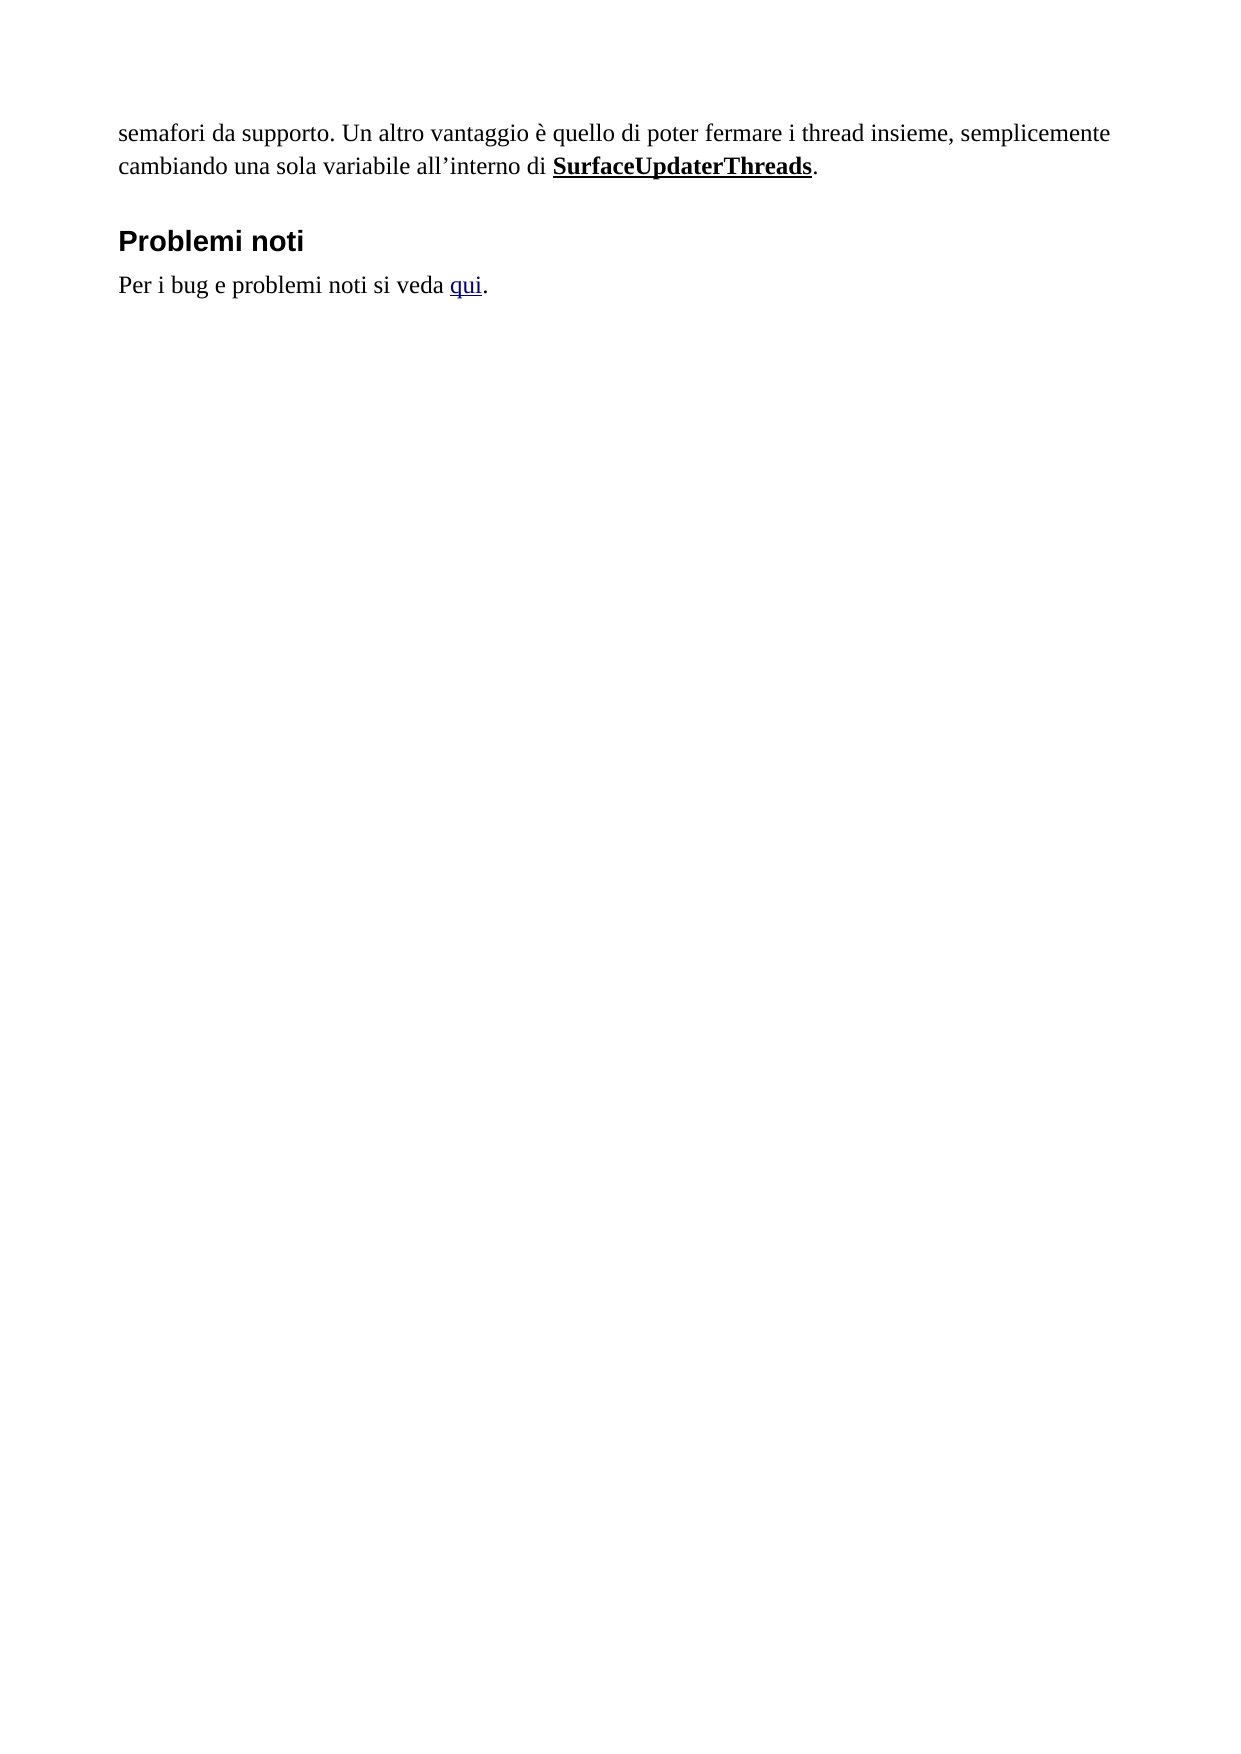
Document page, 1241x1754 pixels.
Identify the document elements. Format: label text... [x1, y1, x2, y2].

subtitle Problemi noti [118, 224, 1122, 257]
text semafori da supporto. Un altro vantaggio è quello di poter fermare i thread insieme, semplicemente cambiando una sola variabile all’interno di SurfaceUpdaterThreads. [118, 118, 1122, 180]
text Per i bug e problemi noti si veda qui. [118, 270, 1122, 298]
